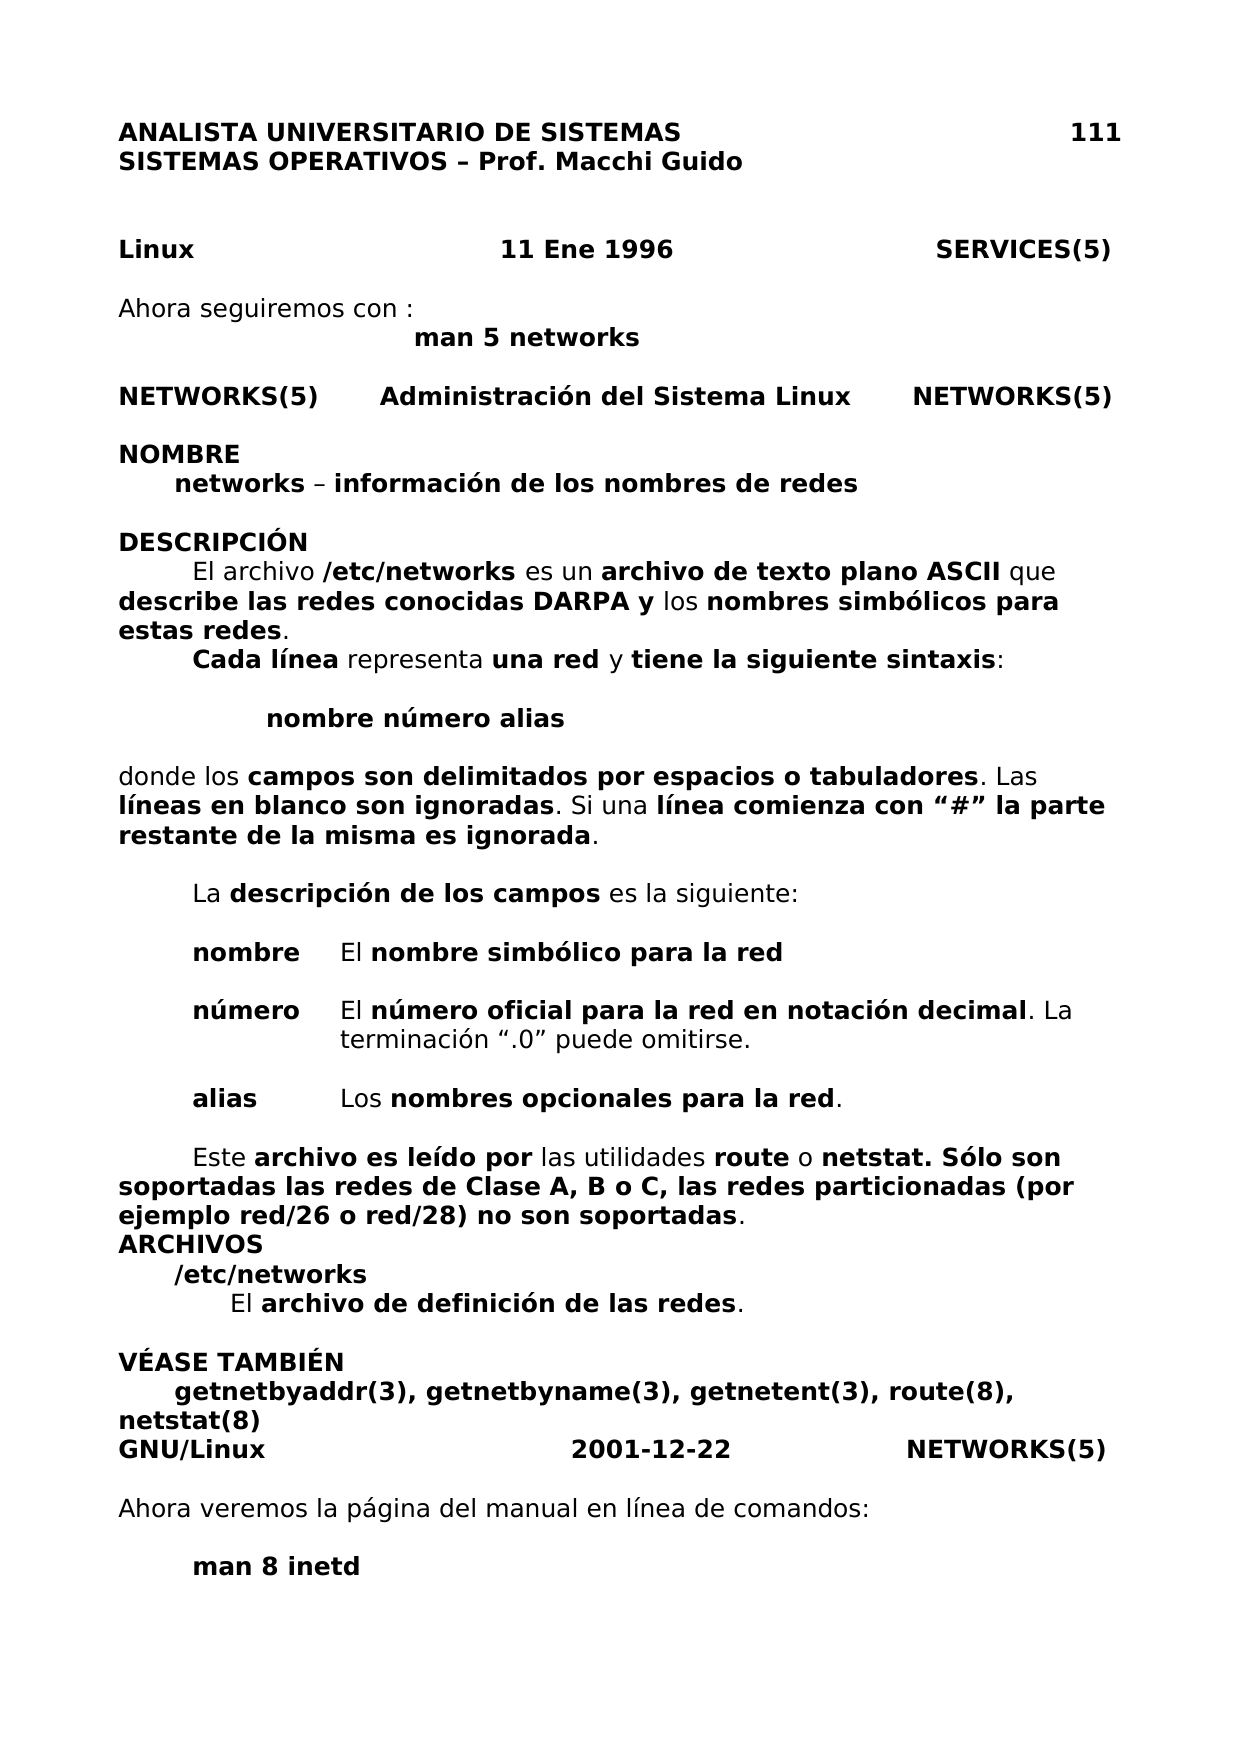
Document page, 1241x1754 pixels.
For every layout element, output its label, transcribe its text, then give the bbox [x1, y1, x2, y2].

text Este archivo es leído por las utilidades route o netstat. Sólo son soportadas las redes de Clase A, B o C, las redes particionadas (por ejemplo red/26 o red/28) no son soportadas. [118, 1143, 1122, 1231]
text NETWORKS(5) Administración del Sistema Linux NETWORKS(5) [118, 382, 1122, 411]
text donde los campos son delimitados por espacios o tabuladores. Las líneas en blanco son ignoradas. Si una línea comienza con “#” la parte restante de la misma es ignorada. [118, 762, 1122, 850]
text Cada línea representa una red y tiene la siguiente sintaxis: [118, 645, 1122, 674]
text número El número oficial para la red en notación decimal. La [118, 996, 1122, 1026]
text man 8 inetd [118, 1553, 1122, 1582]
text networks – información de los nombres de redes [118, 469, 1122, 499]
text La descripción de los campos es la siguiente: [118, 879, 1122, 909]
text Ahora veremos la página del manual en línea de comandos: [118, 1494, 1122, 1523]
text terminación “.0” puede omitirse. [118, 1026, 1122, 1055]
text GNU/Linux 2001-12-22 NETWORKS(5) [118, 1436, 1122, 1465]
text El archivo de definición de las redes. [118, 1289, 1122, 1318]
text alias Los nombres opcionales para la red. [118, 1084, 1122, 1113]
text Linux 11 Ene 1996 SERVICES(5) [118, 235, 1122, 265]
text DESCRIPCIÓN [118, 528, 1122, 557]
text Ahora seguiremos con : [118, 294, 1122, 323]
text getnetbyaddr(3), getnetbyname(3), getnetent(3), route(8), netstat(8) [118, 1377, 1122, 1436]
text nombre El nombre simbólico para la red [118, 938, 1122, 967]
text nombre número alias [118, 704, 1122, 733]
text El archivo /etc/networks es un archivo de texto plano ASCII que describe las redes conocidas DARPA y los nombres simbólicos para estas redes. [118, 557, 1122, 645]
text /etc/networks [118, 1260, 1122, 1289]
text VÉASE TAMBIÉN [118, 1348, 1122, 1377]
text ARCHIVOS [118, 1231, 1122, 1260]
text man 5 networks [118, 323, 1122, 352]
text NOMBRE [118, 440, 1122, 469]
